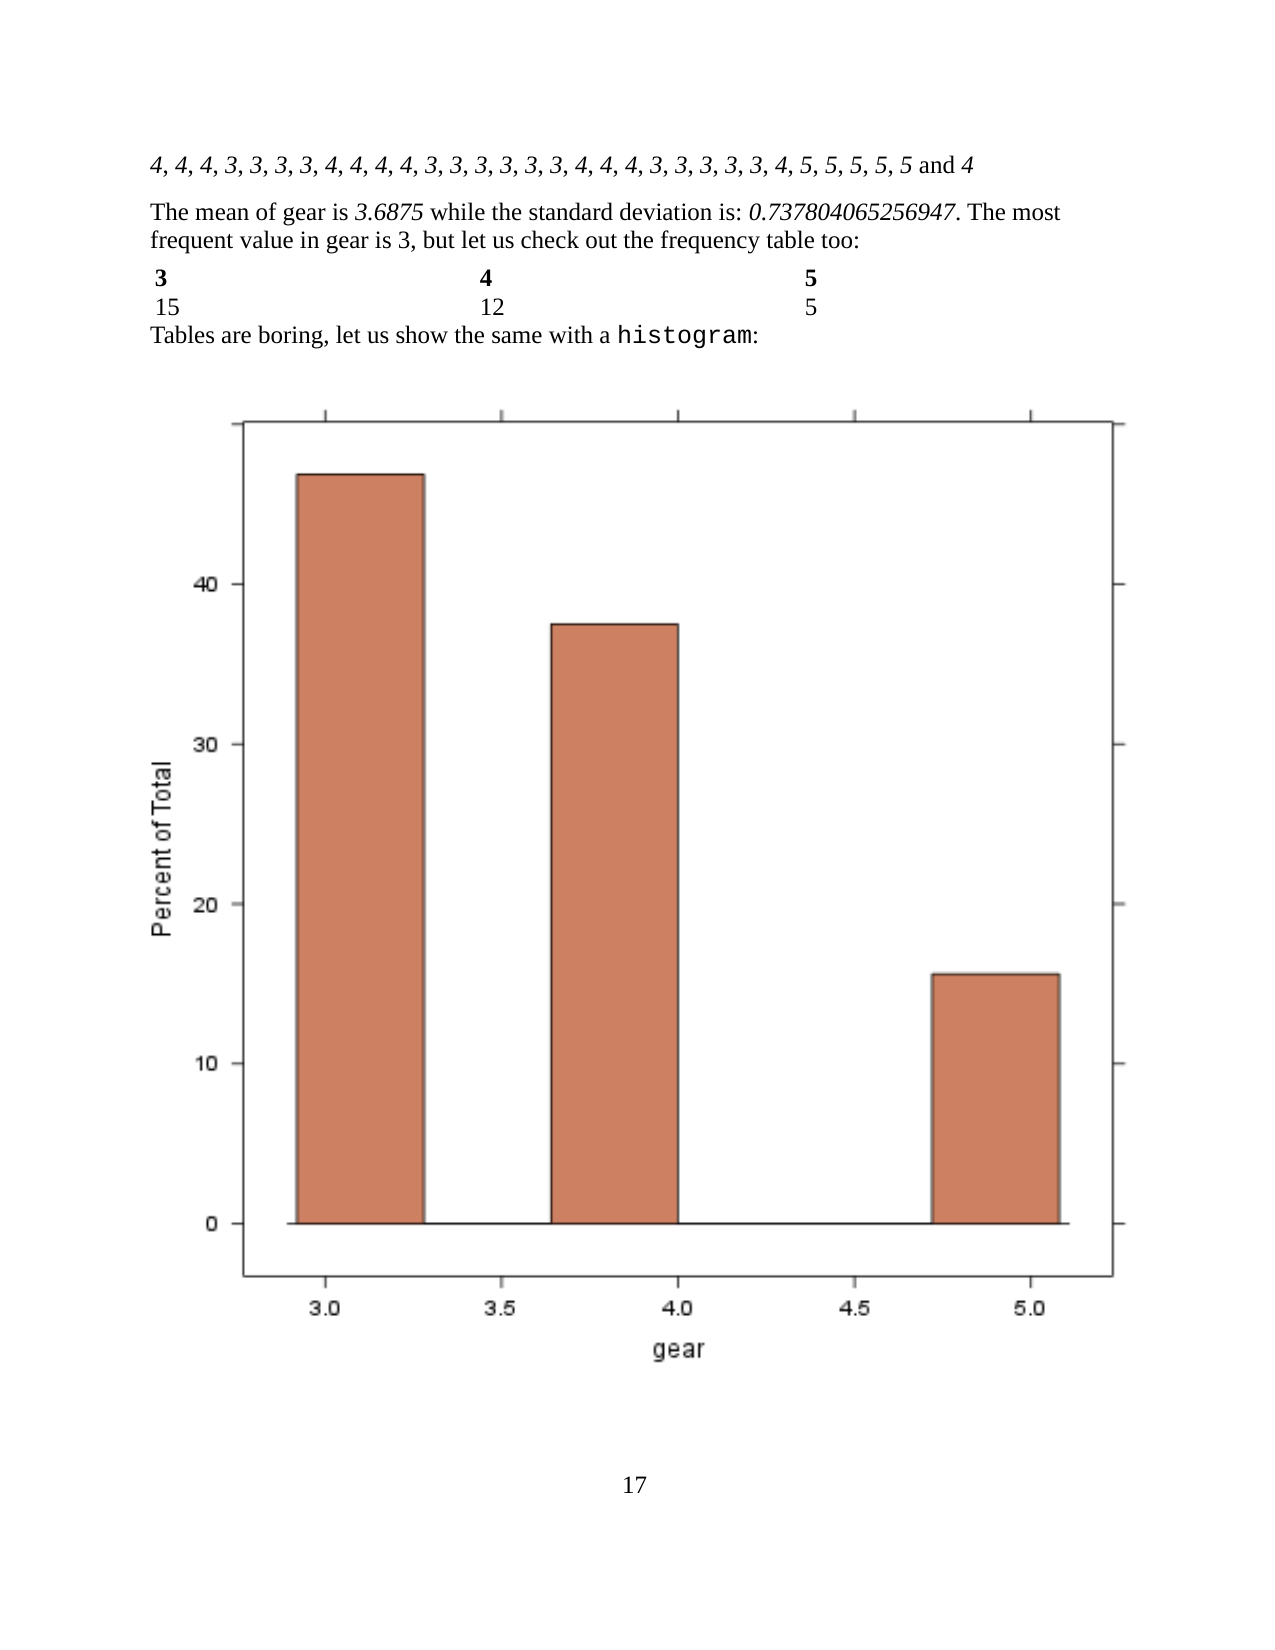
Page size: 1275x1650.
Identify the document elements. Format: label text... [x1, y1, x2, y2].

text 4, 4, 4, 3, 3, 3, 3, 4, 4, 4, 4, 3, 3, 3, 3, 3, 3, 4, 4, 4, 3, 3, 3, 3, 3, 4, 5, 5, 5, 5, 5 and 4 [150, 150, 1125, 179]
table_header 3 [150, 263, 475, 292]
table_cell 5 [800, 292, 1125, 321]
table_cell 12 [475, 292, 800, 321]
picture [150, 360, 1163, 1373]
text Tables are boring, let us show the same with a histogram: [150, 321, 1125, 351]
table_cell 15 [150, 292, 475, 321]
table_header 5 [800, 263, 1125, 292]
table_header 4 [475, 263, 800, 292]
text The mean of gear is 3.6875 while the standard deviation is: 0.737804065256947. The most frequent value in gear is 3, but let us check out the frequency table too: [150, 197, 1125, 254]
